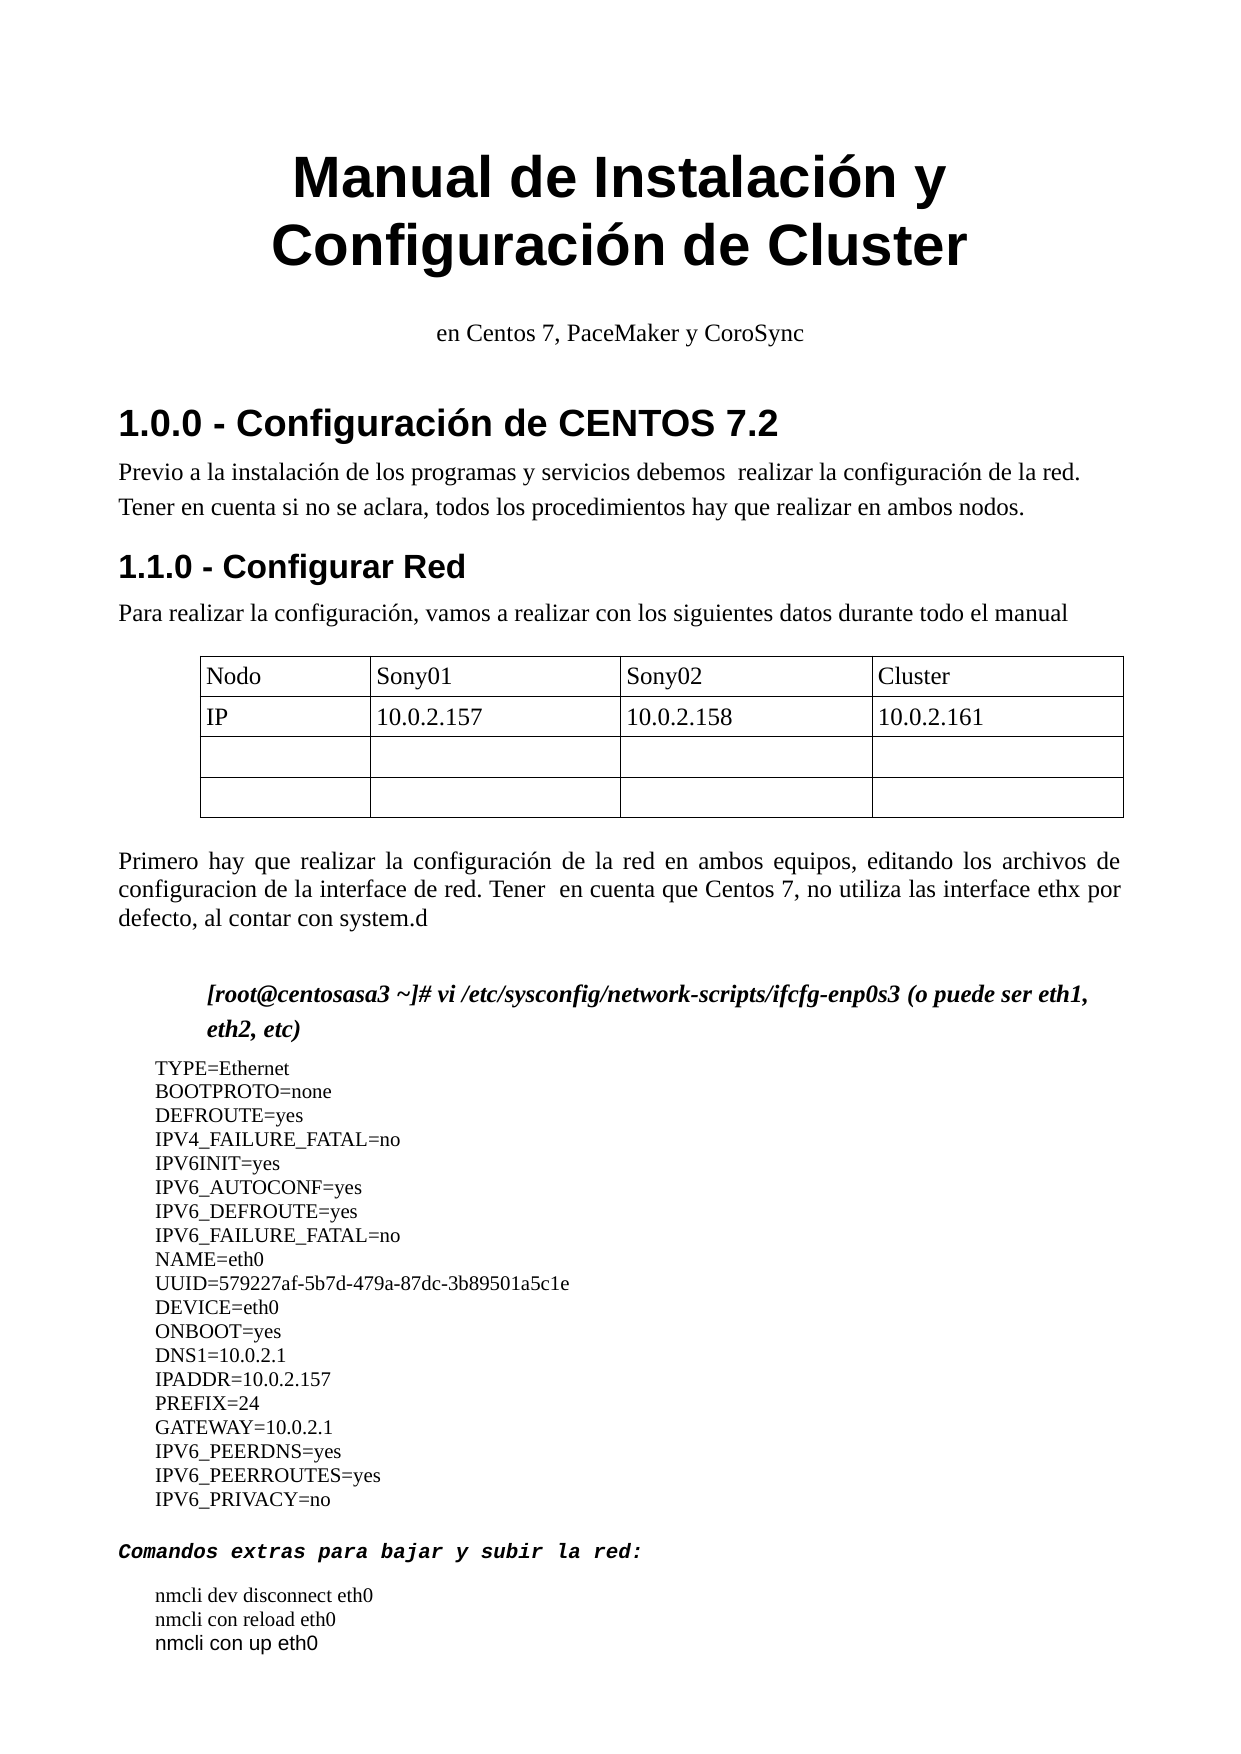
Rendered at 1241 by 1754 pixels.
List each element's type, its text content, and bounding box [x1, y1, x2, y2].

text en Centos 7, PaceMaker y CoroSync [118, 318, 1122, 347]
table_cell [621, 778, 872, 817]
text [root@centosasa3 ~]# vi /etc/sysconfig/network-scripts/ifcfg-enp0s3 (o puede ser eth1, eth2, etc) [207, 979, 1122, 1042]
title Manual de Instalación y Configuración de Cluster [118, 143, 1122, 277]
table_cell 10.0.2.158 [621, 697, 872, 736]
text Comandos extras para bajar y subir la red: [118, 1541, 1122, 1564]
table_cell [371, 778, 620, 817]
table_header Sony01 [371, 657, 620, 696]
table_cell [201, 778, 370, 817]
table_cell [201, 737, 370, 777]
table_cell [873, 778, 1123, 817]
subtitle 1.1.0 - Configurar Red [118, 547, 1122, 586]
table_cell 10.0.2.161 [873, 697, 1123, 736]
table_cell [621, 737, 872, 777]
text Previo a la instalación de los programas y servicios debemos realizar la configuración de la red. Tener en cuenta si no se aclara, todos los procedimientos hay que realizar en ambos nodos. [118, 457, 1122, 520]
subtitle 1.0.0 - Configuración de CENTOS 7.2 [118, 401, 1122, 445]
table_cell IP [201, 697, 370, 736]
table_header Sony02 [621, 657, 872, 696]
table_header Cluster [873, 657, 1123, 696]
table_header Nodo [201, 657, 370, 696]
text Para realizar la configuración, vamos a realizar con los siguientes datos durante todo el manual [118, 598, 1122, 627]
table_cell 10.0.2.157 [371, 697, 620, 736]
table_cell [371, 737, 620, 777]
table_cell [873, 737, 1123, 777]
text Primero hay que realizar la configuración de la red en ambos equipos, editando los archivos de configuracion de la interface de red. Tener en cuenta que Centos 7, no utiliza las interface ethx por defecto, al contar con system.d [118, 846, 1122, 932]
